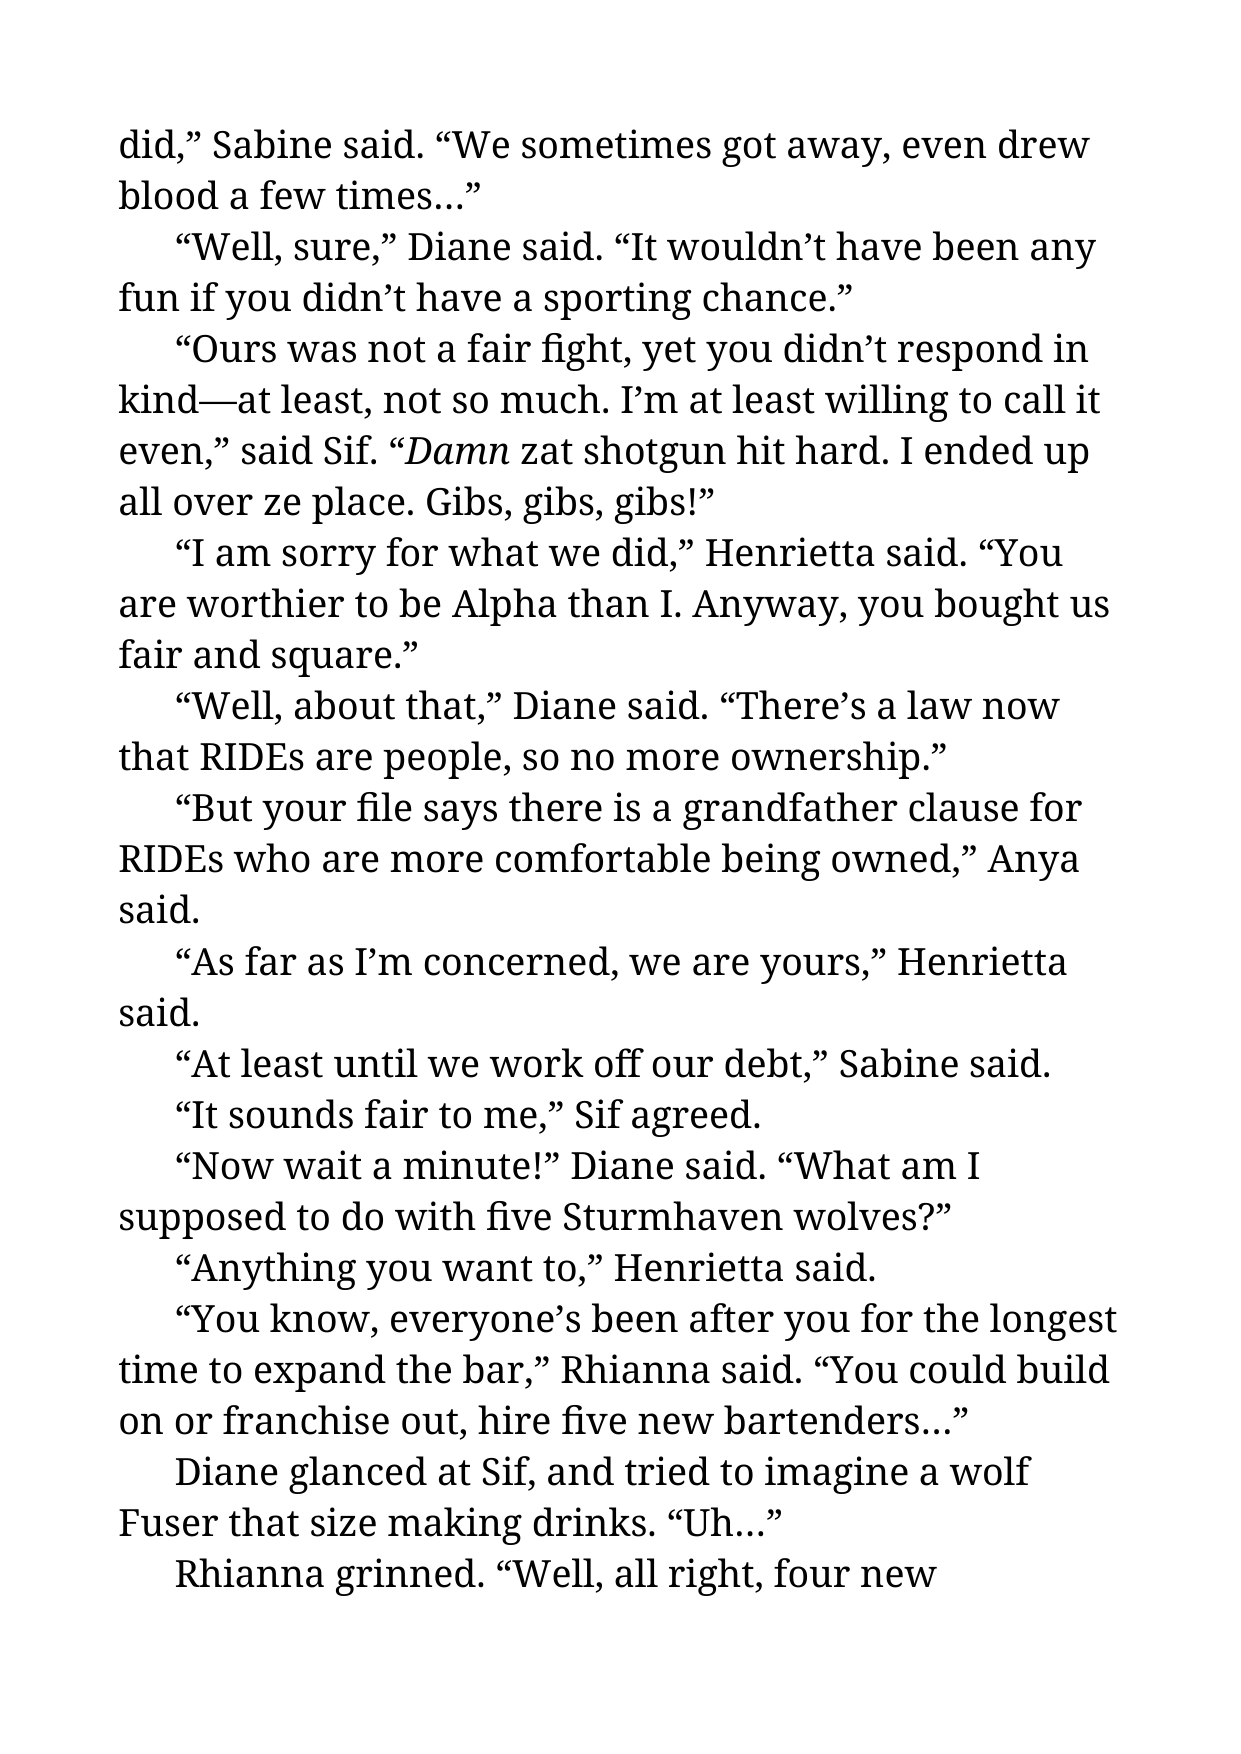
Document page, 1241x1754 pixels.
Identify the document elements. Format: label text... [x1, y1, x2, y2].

text “At least until we work off our debt,” Sabine said. [118, 1037, 1122, 1088]
text “Well, about that,” Diane said. “There’s a law now that RIDEs are people, so no more ownership.” [118, 679, 1122, 782]
text “Now wait a minute!” Diane said. “What am I supposed to do with five Sturmhaven wolves?” [118, 1139, 1122, 1241]
text “You know, everyone’s been after you for the longest time to expand the bar,” Rhianna said. “You could build on or franchise out, hire five new bartenders…” [118, 1292, 1122, 1445]
text “It sounds fair to me,” Sif agreed. [118, 1088, 1122, 1139]
text “As far as I’m concerned, we are yours,” Henrietta said. [118, 935, 1122, 1037]
text “Ours was not a fair fight, yet you didn’t respond in kind—at least, not so much. I’m at least willing to call it even,” said Sif. “Damn zat shotgun hit hard. I ended up all over ze place. Gibs, gibs, gibs!” [118, 322, 1122, 526]
text Diane glanced at Sif, and tried to imagine a wolf Fuser that size making drinks. “Uh…” [118, 1445, 1122, 1547]
text “But your file says there is a grandfather clause for RIDEs who are more comfortable being owned,” Anya said. [118, 782, 1122, 935]
text “Well, sure,” Diane said. “It wouldn’t have been any fun if you didn’t have a sporting chance.” [118, 220, 1122, 322]
text did,” Sabine said. “We sometimes got away, even drew blood a few times…” [118, 118, 1122, 220]
text “Anything you want to,” Henrietta said. [118, 1241, 1122, 1292]
text “I am sorry for what we did,” Henrietta said. “You are worthier to be Alpha than I. Anyway, you bought us fair and square.” [118, 526, 1122, 679]
text Rhianna grinned. “Well, all right, four new [118, 1547, 1122, 1598]
